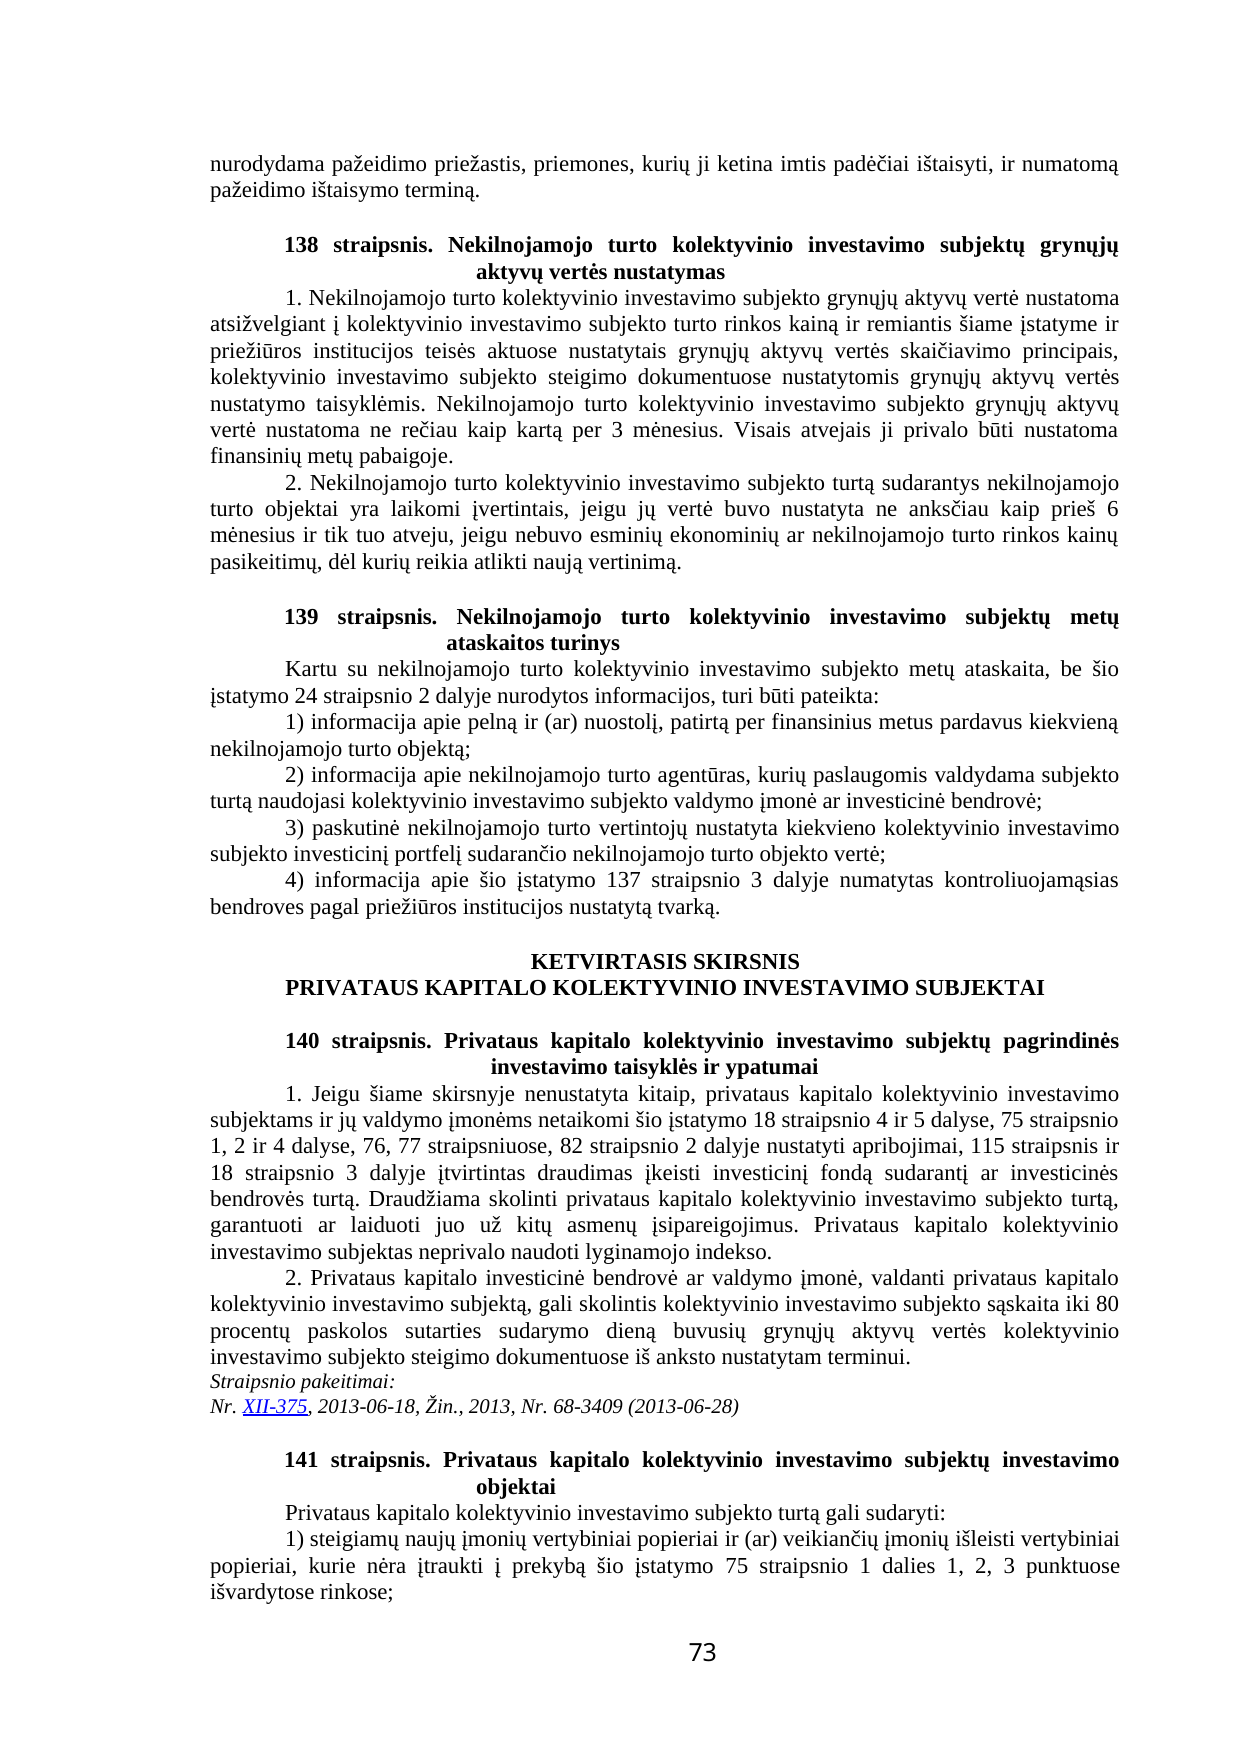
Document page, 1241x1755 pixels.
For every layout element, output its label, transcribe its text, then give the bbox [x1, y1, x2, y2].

text 2) informacija apie nekilnojamojo turto agentūras, kurių paslaugomis valdydama subjekto turtą naudojasi kolektyvinio investavimo subjekto valdymo įmonė ar investicinė bendrovė; [210, 761, 1120, 814]
text 1. Nekilnojamojo turto kolektyvinio investavimo subjekto grynųjų aktyvų vertė nustatoma atsižvelgiant į kolektyvinio investavimo subjekto turto rinkos kainą ir remiantis šiame įstatyme ir priežiūros institucijos teisės aktuose nustatytais grynųjų aktyvų vertės skaičiavimo principais, kolektyvinio investavimo subjekto steigimo dokumentuose nustatytomis grynųjų aktyvų vertės nustatymo taisyklėmis. Nekilnojamojo turto kolektyvinio investavimo subjekto grynųjų aktyvų vertė nustatoma ne rečiau kaip kartą per 3 mėnesius. Visais atvejais ji privalo būti nustatoma finansinių metų pabaigoje. [210, 284, 1120, 469]
text 141 straipsnis. Privataus kapitalo kolektyvinio investavimo subjektų investavimo objektai [284, 1446, 1120, 1499]
text Straipsnio pakeitimai: [210, 1369, 1120, 1393]
text Nr. XII-375, 2013-06-18, Žin., 2013, Nr. 68-3409 (2013-06-28) [210, 1393, 1120, 1418]
text 1) steigiamų naujų įmonių vertybiniai popieriai ir (ar) veikiančių įmonių išleisti vertybiniai popieriai, kurie nėra įtraukti į prekybą šio įstatymo 75 straipsnio 1 dalies 1, 2, 3 punktuose išvardytose rinkose; [210, 1525, 1120, 1604]
text Privataus kapitalo kolektyvinio investavimo subjekto turtą gali sudaryti: [210, 1499, 1120, 1525]
text 1) informacija apie pelną ir (ar) nuostolį, patirtą per finansinius metus pardavus kiekvieną nekilnojamojo turto objektą; [210, 708, 1120, 761]
text 140 straipsnis. Privataus kapitalo kolektyvinio investavimo subjektų pagrindinės investavimo taisyklės ir ypatumai [285, 1027, 1120, 1079]
text 2. Privataus kapitalo investicinė bendrovė ar valdymo įmonė, valdanti privataus kapitalo kolektyvinio investavimo subjektą, gali skolintis kolektyvinio investavimo subjekto sąskaita iki 80 procentų paskolos sutarties sudarymo dieną buvusių grynųjų aktyvų vertės kolektyvinio investavimo subjekto steigimo dokumentuose iš anksto nustatytam terminui. [210, 1264, 1120, 1369]
text 1. Jeigu šiame skirsnyje nenustatyta kitaip, privataus kapitalo kolektyvinio investavimo subjektams ir jų valdymo įmonėms netaikomi šio įstatymo 18 straipsnio 4 ir 5 dalyse, 75 straipsnio 1, 2 ir 4 dalyse, 76, 77 straipsniuose, 82 straipsnio 2 dalyje nustatyti apribojimai, 115 straipsnis ir 18 straipsnio 3 dalyje įtvirtintas draudimas įkeisti investicinį fondą sudarantį ar investicinės bendrovės turtą. Draudžiama skolinti privataus kapitalo kolektyvinio investavimo subjekto turtą, garantuoti ar laiduoti juo už kitų asmenų įsipareigojimus. Privataus kapitalo kolektyvinio investavimo subjektas neprivalo naudoti lyginamojo indekso. [210, 1079, 1120, 1264]
text 3) paskutinė nekilnojamojo turto vertintojų nustatyta kiekvieno kolektyvinio investavimo subjekto investicinį portfelį sudarančio nekilnojamojo turto objekto vertė; [210, 814, 1120, 866]
text nurodydama pažeidimo priežastis, priemones, kurių ji ketina imtis padėčiai ištaisyti, ir numatomą pažeidimo ištaisymo terminą. [210, 150, 1120, 203]
text 4) informacija apie šio įstatymo 137 straipsnio 3 dalyje numatytas kontroliuojamąsias bendroves pagal priežiūros institucijos nustatytą tvarką. [210, 866, 1120, 919]
text PRIVATAUS KAPITALO Kolektyvinio investavimo subjektai [210, 974, 1120, 1001]
text 2. Nekilnojamojo turto kolektyvinio investavimo subjekto turtą sudarantys nekilnojamojo turto objektai yra laikomi įvertintais, jeigu jų vertė buvo nustatyta ne anksčiau kaip prieš 6 mėnesius ir tik tuo atveju, jeigu nebuvo esminių ekonominių ar nekilnojamojo turto rinkos kainų pasikeitimų, dėl kurių reikia atlikti naują vertinimą. [210, 469, 1120, 574]
text ketvirtasis SKIRSNIS [210, 948, 1120, 974]
text 138 straipsnis. Nekilnojamojo turto kolektyvinio investavimo subjektų grynųjų aktyvų vertės nustatymas [284, 231, 1120, 284]
text 139 straipsnis. Nekilnojamojo turto kolektyvinio investavimo subjektų metų ataskaitos turinys [284, 603, 1120, 656]
text Kartu su nekilnojamojo turto kolektyvinio investavimo subjekto metų ataskaita, be šio įstatymo 24 straipsnio 2 dalyje nurodytos informacijos, turi būti pateikta: [210, 656, 1120, 708]
